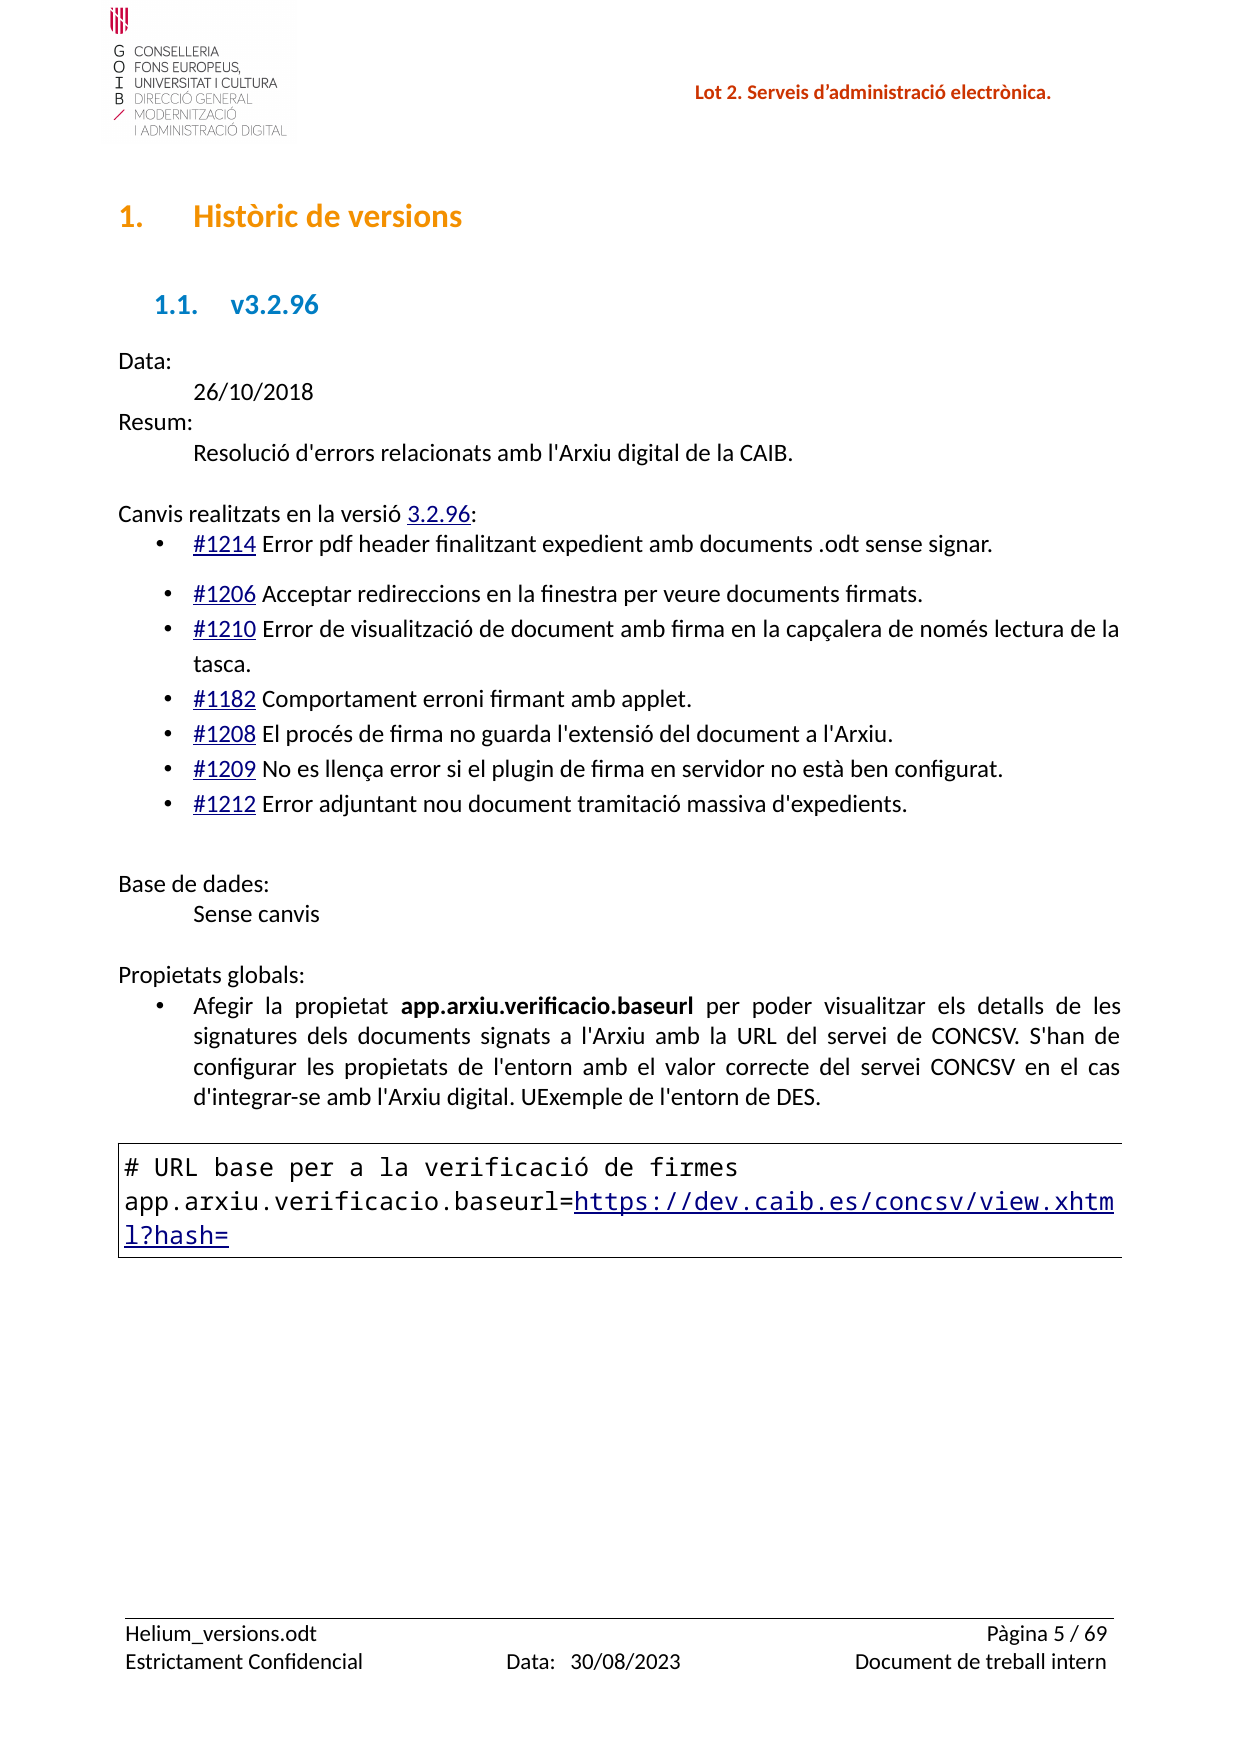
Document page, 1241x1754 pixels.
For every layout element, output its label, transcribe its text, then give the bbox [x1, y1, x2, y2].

text 26/10/2018 [118, 376, 1122, 406]
text Sense canvis [118, 898, 1122, 929]
text Data: [118, 345, 1122, 376]
text Base de dades: [118, 868, 1122, 898]
text Resolució d'errors relacionats amb l'Arxiu digital de la CAIB. [118, 437, 1122, 467]
list #1182 Comportament erroni firmant amb applet. [164, 683, 1122, 713]
picture [100, 0, 297, 144]
list #1206 Acceptar redireccions en la finestra per veure documents firmats. [164, 578, 1122, 608]
list #1210 Error de visualització de document amb firma en la capçalera de només lectura de la tasca. [164, 613, 1122, 678]
subtitle Històric de versions [118, 195, 1122, 236]
table_header # URL base per a la verificació de firmes app.arxiu.verificacio.baseurl=https://dev.caib.es/concsv/view.xhtml?hash= [119, 1144, 1122, 1257]
list #1212 Error adjuntant nou document tramitació massiva d'expedients. [164, 788, 1122, 818]
list #1214 Error pdf header finalitzant expedient amb documents .odt sense signar. [156, 528, 1122, 559]
list Afegir la propietat app.arxiu.verificacio.baseurl per poder visualitzar els detalls de les signatures dels documents signats a l'Arxiu amb la URL del servei de CONCSV. S'han de configurar les propietats de l'entorn amb el valor correcte del servei CONCSV en el cas d'integrar-se amb l'Arxiu digital. UExemple de l'entorn de DES. [156, 990, 1122, 1112]
text Resum: [118, 406, 1122, 437]
list #1209 No es llença error si el plugin de firma en servidor no està ben configurat. [164, 753, 1122, 783]
list #1208 El procés de firma no guarda l'extensió del document a l'Arxiu. [164, 718, 1122, 748]
text Canvis realitzats en la versió 3.2.96: [118, 498, 1122, 528]
subtitle v3.2.96 [153, 286, 1122, 321]
text Propietats globals: [118, 959, 1122, 990]
